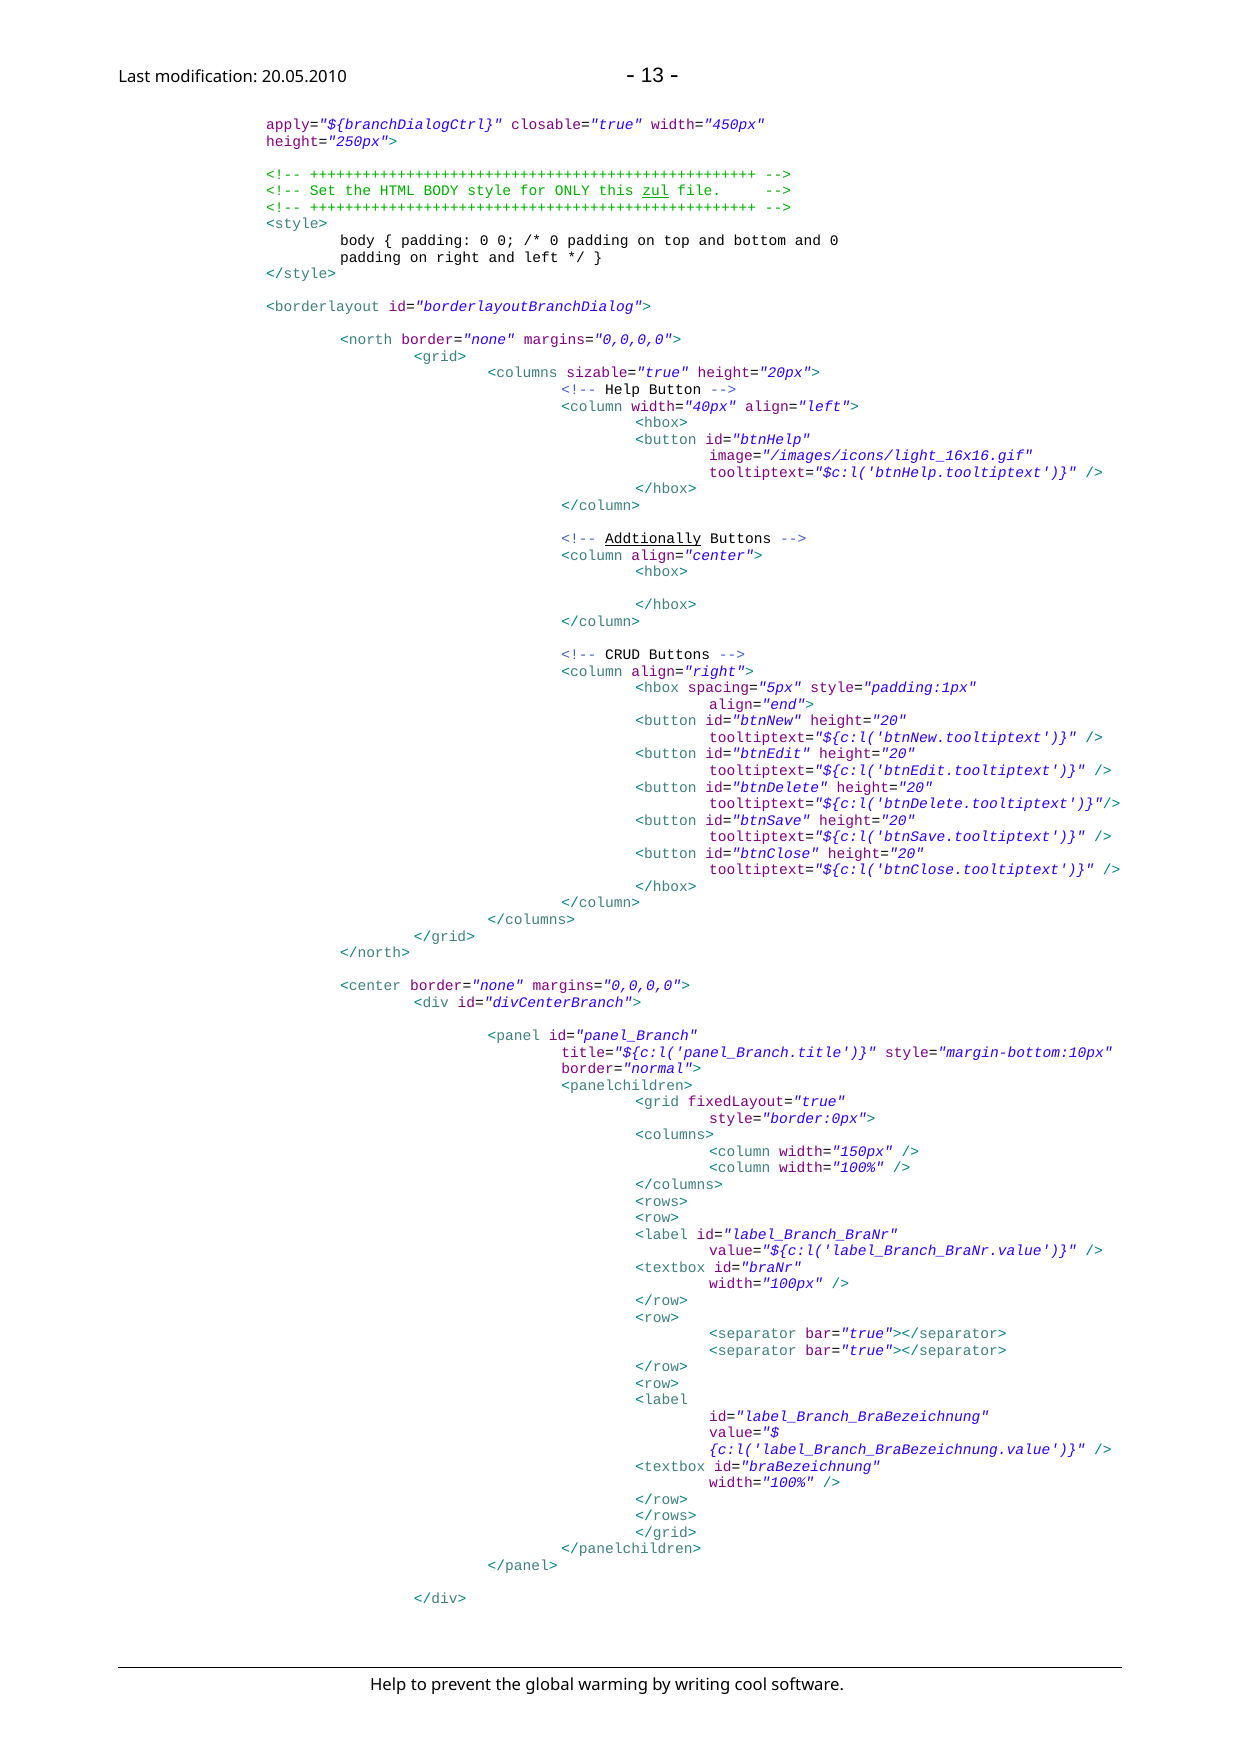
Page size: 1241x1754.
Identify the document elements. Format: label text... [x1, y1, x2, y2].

text <center border="none" margins="0,0,0,0"> [118, 978, 1122, 995]
text </hbox> [118, 598, 1122, 614]
text </hbox> [118, 482, 1122, 498]
text <north border="none" margins="0,0,0,0"> [118, 333, 1122, 349]
text tooltiptext="${c:l('btnSave.tooltiptext')}" /> [118, 829, 1122, 846]
text value="${c:l('label_Branch_BraNr.value')}" /> [118, 1243, 1122, 1260]
text tooltiptext="$c:l('btnHelp.tooltiptext')}" /> [118, 465, 1122, 482]
text <textbox id="braNr" [118, 1260, 1122, 1277]
text title="${c:l('panel_Branch.title')}" style="margin-bottom:10px" [118, 1045, 1122, 1061]
text tooltiptext="${c:l('btnClose.tooltiptext')}" /> [118, 863, 1122, 879]
text width="100%" /> [118, 1475, 1122, 1492]
text </rows> [118, 1508, 1122, 1525]
text height="250px"> [118, 134, 1122, 150]
text <!-- Set the HTML BODY style for ONLY this zul file. --> [118, 183, 1122, 200]
text <button id="btnDelete" height="20" [118, 780, 1122, 796]
text </grid> [118, 929, 1122, 945]
text </row> [118, 1492, 1122, 1508]
text <!-- +++++++++++++++++++++++++++++++++++++++++++++++++++ --> [118, 200, 1122, 217]
text <column width="100%" /> [118, 1161, 1122, 1177]
text <borderlayout id="borderlayoutBranchDialog"> [118, 299, 1122, 316]
text align="end"> [118, 697, 1122, 713]
text </hbox> [118, 879, 1122, 896]
text apply="${branchDialogCtrl}" closable="true" width="450px" [118, 117, 1122, 134]
text <hbox> [118, 415, 1122, 432]
text <button id="btnEdit" height="20" [118, 747, 1122, 763]
text {c:l('label_Branch_BraBezeichnung.value')}" /> [118, 1442, 1122, 1459]
text <label id="label_Branch_BraNr" [118, 1227, 1122, 1243]
text <grid> [118, 349, 1122, 366]
text <column width="40px" align="left"> [118, 399, 1122, 415]
text <grid fixedLayout="true" [118, 1094, 1122, 1111]
text <row> [118, 1310, 1122, 1326]
text <rows> [118, 1194, 1122, 1210]
text </column> [118, 498, 1122, 515]
text </style> [118, 266, 1122, 283]
text <columns sizable="true" height="20px"> [118, 366, 1122, 382]
text <column align="right"> [118, 664, 1122, 680]
text </columns> [118, 912, 1122, 929]
text <div id="divCenterBranch"> [118, 995, 1122, 1012]
text <label [118, 1393, 1122, 1409]
text </div> [118, 1591, 1122, 1608]
text <panel id="panel_Branch" [118, 1028, 1122, 1045]
text </column> [118, 614, 1122, 631]
text value="$ [118, 1426, 1122, 1442]
text <column width="150px" /> [118, 1144, 1122, 1161]
text <textbox id="braBezeichnung" [118, 1459, 1122, 1475]
text </panel> [118, 1558, 1122, 1575]
text id="label_Branch_BraBezeichnung" [118, 1409, 1122, 1426]
text <button id="btnNew" height="20" [118, 713, 1122, 730]
text <!-- CRUD Buttons --> [118, 647, 1122, 664]
text </columns> [118, 1177, 1122, 1194]
text body { padding: 0 0; /* 0 padding on top and bottom and 0 [118, 233, 1122, 250]
text <row> [118, 1210, 1122, 1227]
text <button id="btnHelp" [118, 432, 1122, 448]
text </grid> [118, 1525, 1122, 1542]
text </row> [118, 1293, 1122, 1310]
text tooltiptext="${c:l('btnNew.tooltiptext')}" /> [118, 730, 1122, 747]
text <column align="center"> [118, 548, 1122, 564]
text tooltiptext="${c:l('btnEdit.tooltiptext')}" /> [118, 763, 1122, 780]
text border="normal"> [118, 1061, 1122, 1078]
text width="100px" /> [118, 1277, 1122, 1293]
text <!-- Addtionally Buttons --> [118, 531, 1122, 548]
text </row> [118, 1359, 1122, 1376]
text <columns> [118, 1128, 1122, 1144]
text <panelchildren> [118, 1078, 1122, 1094]
text <hbox> [118, 564, 1122, 581]
text image="/images/icons/light_16x16.gif" [118, 448, 1122, 465]
text </panelchildren> [118, 1542, 1122, 1558]
text <separator bar="true"></separator> [118, 1326, 1122, 1343]
text <!-- Help Button --> [118, 382, 1122, 399]
text <button id="btnSave" height="20" [118, 813, 1122, 829]
text padding on right and left */ } [118, 250, 1122, 266]
text <separator bar="true"></separator> [118, 1343, 1122, 1359]
text tooltiptext="${c:l('btnDelete.tooltiptext')}"/> [118, 796, 1122, 813]
text <!-- +++++++++++++++++++++++++++++++++++++++++++++++++++ --> [118, 167, 1122, 183]
text <hbox spacing="5px" style="padding:1px" [118, 680, 1122, 697]
text <style> [118, 217, 1122, 233]
text </north> [118, 945, 1122, 962]
text </column> [118, 896, 1122, 912]
text <button id="btnClose" height="20" [118, 846, 1122, 863]
text <row> [118, 1376, 1122, 1393]
text style="border:0px"> [118, 1111, 1122, 1128]
